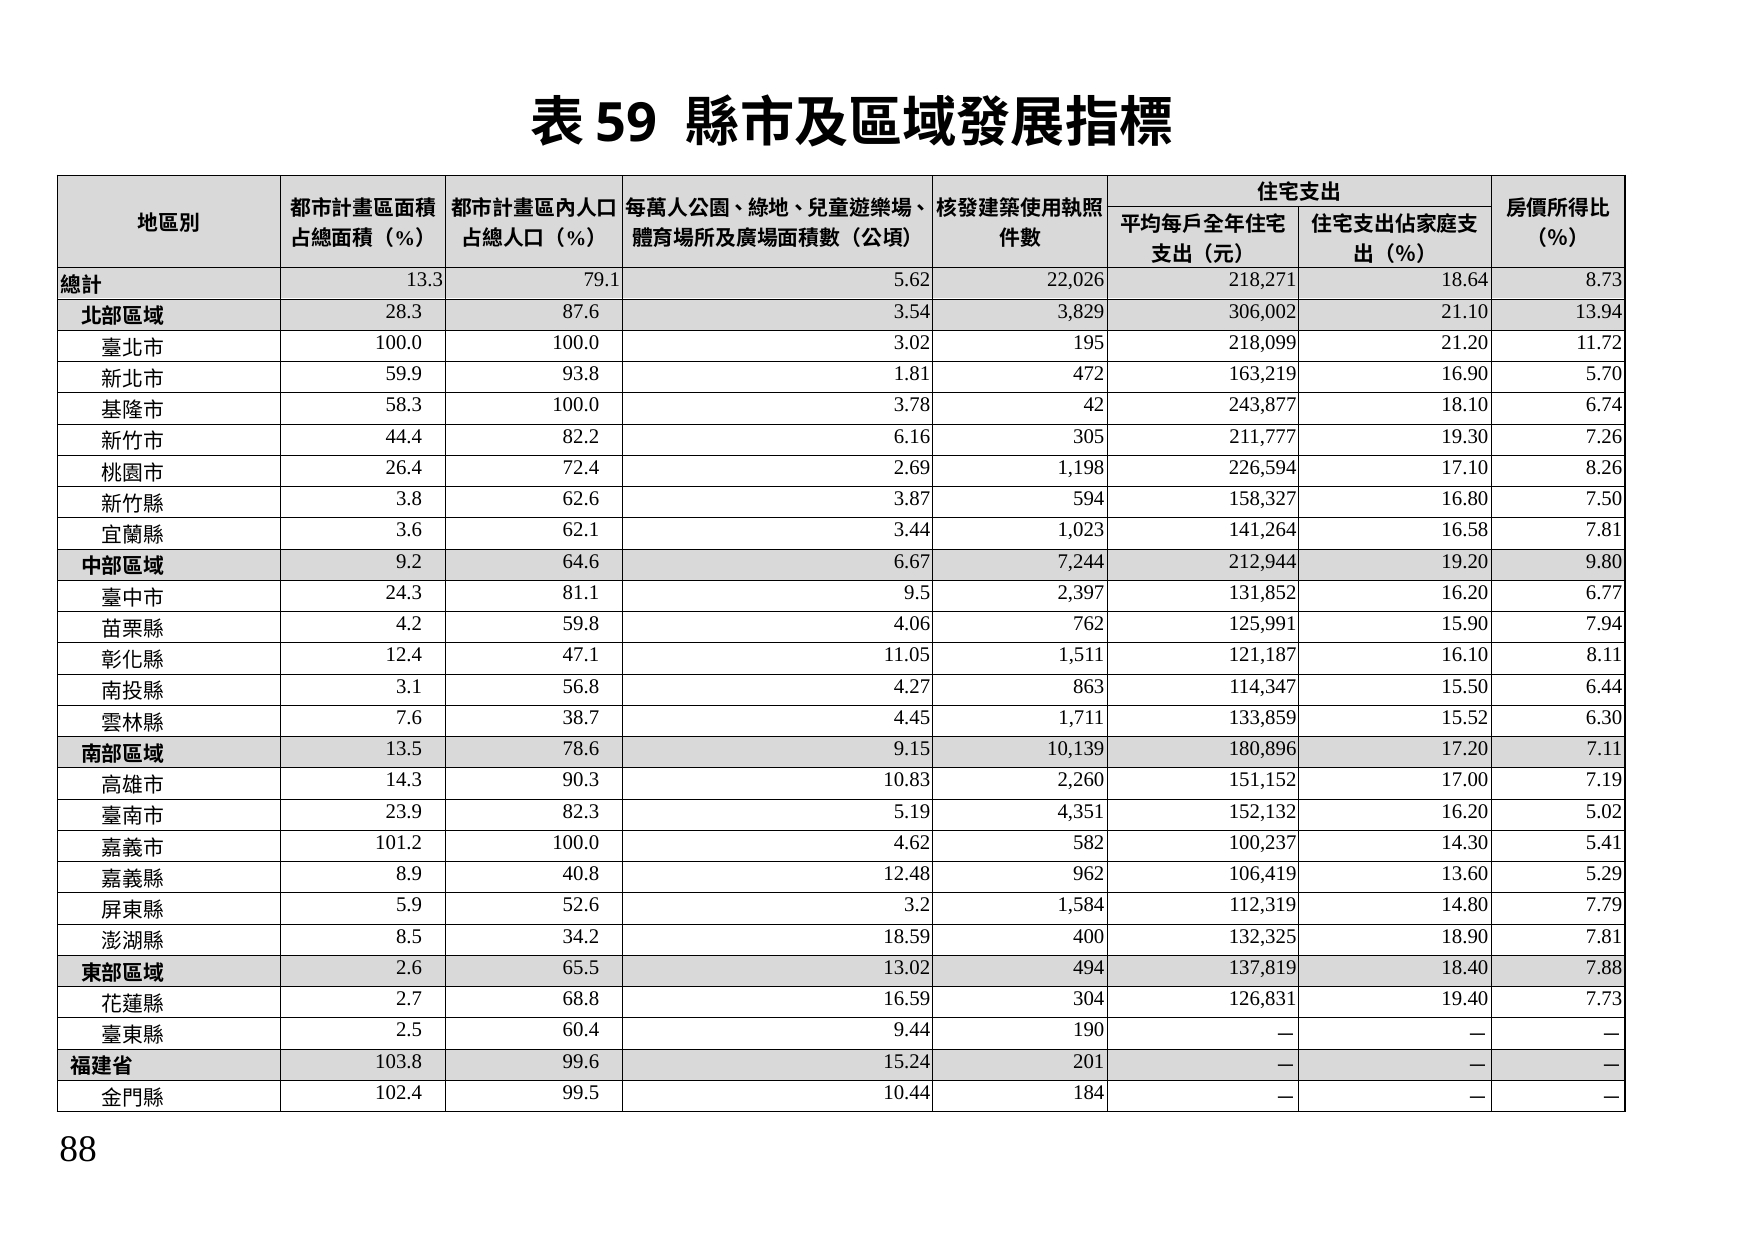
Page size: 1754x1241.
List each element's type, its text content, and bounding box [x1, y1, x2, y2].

table_cell 彰化縣 [58, 643, 280, 673]
table_cell 3.8 [281, 487, 445, 517]
table_cell 152,132 [1108, 800, 1298, 830]
subtitle 表59 縣市及區域發展指標 [59, 62, 1639, 174]
table_cell 臺東縣 [58, 1018, 280, 1048]
table_cell 195 [933, 331, 1107, 361]
table_cell 13.02 [623, 956, 932, 986]
table_cell 59.9 [281, 362, 445, 392]
table_cell 21.20 [1299, 331, 1491, 361]
table_cell 99.5 [446, 1081, 622, 1111]
table_cell 18.10 [1299, 393, 1491, 423]
table_cell 19.30 [1299, 425, 1491, 455]
table_cell 87.6 [446, 300, 622, 330]
table_cell － [1299, 1081, 1491, 1111]
table_cell 2.69 [623, 456, 932, 486]
table_cell 7.81 [1492, 925, 1624, 955]
table_cell 13.3 [281, 268, 445, 298]
table_cell 2.5 [281, 1018, 445, 1048]
table_cell 18.90 [1299, 925, 1491, 955]
table_cell 762 [933, 612, 1107, 642]
table_cell 42 [933, 393, 1107, 423]
table_cell 158,327 [1108, 487, 1298, 517]
table_cell 基隆市 [58, 393, 280, 423]
table_cell 臺北市 [58, 331, 280, 361]
table_cell 126,831 [1108, 987, 1298, 1017]
table_cell 5.41 [1492, 831, 1624, 861]
table_cell 10.44 [623, 1081, 932, 1111]
table_cell 18.59 [623, 925, 932, 955]
table_cell 163,219 [1108, 362, 1298, 392]
table_cell 112,319 [1108, 893, 1298, 923]
table_cell 101.2 [281, 831, 445, 861]
table_cell 184 [933, 1081, 1107, 1111]
table_cell 3.2 [623, 893, 932, 923]
table_cell 新竹縣 [58, 487, 280, 517]
table_cell 16.59 [623, 987, 932, 1017]
table_cell 16.20 [1299, 800, 1491, 830]
table_header 地區別 [58, 176, 280, 267]
table_cell 17.00 [1299, 768, 1491, 798]
table_cell 澎湖縣 [58, 925, 280, 955]
table_cell 90.3 [446, 768, 622, 798]
table_cell 5.62 [623, 268, 932, 298]
table_cell 594 [933, 487, 1107, 517]
table_cell 24.3 [281, 581, 445, 611]
table_cell 13.5 [281, 737, 445, 767]
table_header 都市計畫區面積占總面積（%） [281, 176, 445, 267]
table_cell 苗栗縣 [58, 612, 280, 642]
table_cell 9.44 [623, 1018, 932, 1048]
table_cell 60.4 [446, 1018, 622, 1048]
table_cell 494 [933, 956, 1107, 986]
table_cell 78.6 [446, 737, 622, 767]
table_cell 81.1 [446, 581, 622, 611]
table_cell 400 [933, 925, 1107, 955]
table_cell 臺中市 [58, 581, 280, 611]
table_cell 58.3 [281, 393, 445, 423]
table_cell 212,944 [1108, 550, 1298, 580]
table_cell 5.19 [623, 800, 932, 830]
table_cell 125,991 [1108, 612, 1298, 642]
table_cell － [1299, 1050, 1491, 1080]
table_cell 82.3 [446, 800, 622, 830]
table_cell 2.7 [281, 987, 445, 1017]
table_cell 4.62 [623, 831, 932, 861]
table_cell 9.15 [623, 737, 932, 767]
table_cell 68.8 [446, 987, 622, 1017]
table_cell 7.50 [1492, 487, 1624, 517]
table_cell 3.78 [623, 393, 932, 423]
table_cell 11.72 [1492, 331, 1624, 361]
table_cell 6.30 [1492, 706, 1624, 736]
table_cell 13.94 [1492, 300, 1624, 330]
table_cell 137,819 [1108, 956, 1298, 986]
table_cell 7,244 [933, 550, 1107, 580]
table_cell 28.3 [281, 300, 445, 330]
table_cell 306,002 [1108, 300, 1298, 330]
table_cell 8.9 [281, 862, 445, 892]
table_cell 23.9 [281, 800, 445, 830]
table_cell 16.20 [1299, 581, 1491, 611]
table_cell 7.81 [1492, 518, 1624, 548]
table_cell 19.40 [1299, 987, 1491, 1017]
table_cell 59.8 [446, 612, 622, 642]
table_cell 臺南市 [58, 800, 280, 830]
table_cell 2,397 [933, 581, 1107, 611]
table_cell 131,852 [1108, 581, 1298, 611]
table_cell 中部區域 [58, 550, 280, 580]
table_cell 1,198 [933, 456, 1107, 486]
table_cell 151,152 [1108, 768, 1298, 798]
table_cell 南部區域 [58, 737, 280, 767]
table_cell 22,026 [933, 268, 1107, 298]
table_cell 211,777 [1108, 425, 1298, 455]
table_cell 34.2 [446, 925, 622, 955]
table_cell 住宅支出佔家庭支出（％） [1299, 207, 1491, 267]
table_cell 141,264 [1108, 518, 1298, 548]
table_cell 14.30 [1299, 831, 1491, 861]
table_cell 2,260 [933, 768, 1107, 798]
table_header 都市計畫區內人口占總人口（%） [446, 176, 622, 267]
table_cell 4.45 [623, 706, 932, 736]
table_cell 高雄市 [58, 768, 280, 798]
table_cell 582 [933, 831, 1107, 861]
table_cell 19.20 [1299, 550, 1491, 580]
table_cell 7.26 [1492, 425, 1624, 455]
table_cell 4.2 [281, 612, 445, 642]
table_cell 4.06 [623, 612, 932, 642]
table_cell 79.1 [446, 268, 622, 298]
table_cell － [1492, 1081, 1624, 1111]
table_cell 100,237 [1108, 831, 1298, 861]
table_cell 5.9 [281, 893, 445, 923]
table_cell 4.27 [623, 675, 932, 705]
table_cell 6.16 [623, 425, 932, 455]
table_cell － [1108, 1081, 1298, 1111]
table_cell 62.1 [446, 518, 622, 548]
table_cell 南投縣 [58, 675, 280, 705]
table_cell 7.79 [1492, 893, 1624, 923]
table_cell 1.81 [623, 362, 932, 392]
table_cell 218,271 [1108, 268, 1298, 298]
table_cell 8.5 [281, 925, 445, 955]
table_cell 18.64 [1299, 268, 1491, 298]
table_cell 3.87 [623, 487, 932, 517]
table_cell 總計 [58, 268, 280, 298]
table_cell 12.4 [281, 643, 445, 673]
table_cell 嘉義縣 [58, 862, 280, 892]
table_cell 8.11 [1492, 643, 1624, 673]
table_cell 14.3 [281, 768, 445, 798]
table_cell 132,325 [1108, 925, 1298, 955]
table_cell 93.8 [446, 362, 622, 392]
table_cell 2.6 [281, 956, 445, 986]
table_cell 14.80 [1299, 893, 1491, 923]
table_cell 16.90 [1299, 362, 1491, 392]
table_cell 100.0 [446, 331, 622, 361]
table_cell 10,139 [933, 737, 1107, 767]
table_cell 180,896 [1108, 737, 1298, 767]
table_cell 11.05 [623, 643, 932, 673]
table_cell 1,711 [933, 706, 1107, 736]
table_cell 17.20 [1299, 737, 1491, 767]
table_cell 243,877 [1108, 393, 1298, 423]
table_cell 9.2 [281, 550, 445, 580]
table_cell 472 [933, 362, 1107, 392]
table_cell － [1108, 1050, 1298, 1080]
table_cell 226,594 [1108, 456, 1298, 486]
table_cell 114,347 [1108, 675, 1298, 705]
table_cell 9.80 [1492, 550, 1624, 580]
table_cell 47.1 [446, 643, 622, 673]
table_cell 26.4 [281, 456, 445, 486]
table_cell 7.94 [1492, 612, 1624, 642]
table_cell 5.29 [1492, 862, 1624, 892]
table_cell 花蓮縣 [58, 987, 280, 1017]
table_cell 18.40 [1299, 956, 1491, 986]
table_cell 133,859 [1108, 706, 1298, 736]
table_cell 10.83 [623, 768, 932, 798]
table_cell 15.52 [1299, 706, 1491, 736]
table_cell 16.80 [1299, 487, 1491, 517]
table_cell 99.6 [446, 1050, 622, 1080]
table_cell 1,511 [933, 643, 1107, 673]
table_cell 15.50 [1299, 675, 1491, 705]
table_cell 100.0 [446, 831, 622, 861]
table_cell 3,829 [933, 300, 1107, 330]
table_cell 7.11 [1492, 737, 1624, 767]
table_cell 12.48 [623, 862, 932, 892]
table_cell 3.44 [623, 518, 932, 548]
table_cell 38.7 [446, 706, 622, 736]
table_cell 65.5 [446, 956, 622, 986]
table_cell 304 [933, 987, 1107, 1017]
table_cell 121,187 [1108, 643, 1298, 673]
table_cell 福建省 [58, 1050, 280, 1080]
table_cell 雲林縣 [58, 706, 280, 736]
table_cell 100.0 [281, 331, 445, 361]
table_cell 平均每戶全年住宅支出（元） [1108, 207, 1298, 267]
table_cell 新竹市 [58, 425, 280, 455]
table_cell － [1492, 1050, 1624, 1080]
table_cell 桃園市 [58, 456, 280, 486]
table_cell － [1108, 1018, 1298, 1048]
table_cell 56.8 [446, 675, 622, 705]
table_cell 305 [933, 425, 1107, 455]
table_cell 北部區域 [58, 300, 280, 330]
table_cell 1,584 [933, 893, 1107, 923]
table_cell 7.19 [1492, 768, 1624, 798]
table_cell 3.02 [623, 331, 932, 361]
table_cell 962 [933, 862, 1107, 892]
table_cell 863 [933, 675, 1107, 705]
table_cell 64.6 [446, 550, 622, 580]
table_cell 6.77 [1492, 581, 1624, 611]
table_cell 3.1 [281, 675, 445, 705]
table_cell 201 [933, 1050, 1107, 1080]
table_header 房價所得比（％） [1492, 176, 1624, 267]
table_cell 15.90 [1299, 612, 1491, 642]
table_cell 8.73 [1492, 268, 1624, 298]
table_cell 44.4 [281, 425, 445, 455]
table_cell 東部區域 [58, 956, 280, 986]
table_cell 7.73 [1492, 987, 1624, 1017]
table_cell 新北市 [58, 362, 280, 392]
table_header 住宅支出 [1108, 176, 1491, 206]
table_cell 7.6 [281, 706, 445, 736]
table_cell 72.4 [446, 456, 622, 486]
table_cell 218,099 [1108, 331, 1298, 361]
table_cell 9.5 [623, 581, 932, 611]
table_cell 15.24 [623, 1050, 932, 1080]
table_cell 13.60 [1299, 862, 1491, 892]
table_cell 8.26 [1492, 456, 1624, 486]
table_cell 40.8 [446, 862, 622, 892]
table_cell 嘉義市 [58, 831, 280, 861]
table_cell 17.10 [1299, 456, 1491, 486]
table_cell 106,419 [1108, 862, 1298, 892]
table_cell 100.0 [446, 393, 622, 423]
table_cell 16.58 [1299, 518, 1491, 548]
table_cell 21.10 [1299, 300, 1491, 330]
table_cell 103.8 [281, 1050, 445, 1080]
table_cell 6.67 [623, 550, 932, 580]
table_cell 5.70 [1492, 362, 1624, 392]
table_cell 7.88 [1492, 956, 1624, 986]
table_cell 6.74 [1492, 393, 1624, 423]
table_cell 190 [933, 1018, 1107, 1048]
table_cell 52.6 [446, 893, 622, 923]
table_cell － [1299, 1018, 1491, 1048]
table_cell 5.02 [1492, 800, 1624, 830]
table_cell 3.6 [281, 518, 445, 548]
table_cell 3.54 [623, 300, 932, 330]
table_cell 102.4 [281, 1081, 445, 1111]
table_cell － [1492, 1018, 1624, 1048]
table_cell 62.6 [446, 487, 622, 517]
table_cell 1,023 [933, 518, 1107, 548]
table_cell 4,351 [933, 800, 1107, 830]
table_cell 屏東縣 [58, 893, 280, 923]
table_header 每萬人公園、綠地、兒童遊樂場、體育場所及廣場面積數（公頃） [623, 176, 932, 267]
table_cell 6.44 [1492, 675, 1624, 705]
table_cell 金門縣 [58, 1081, 280, 1111]
table_header 核發建築使用執照件數 [933, 176, 1107, 267]
table_cell 82.2 [446, 425, 622, 455]
table_cell 16.10 [1299, 643, 1491, 673]
table_cell 宜蘭縣 [58, 518, 280, 548]
